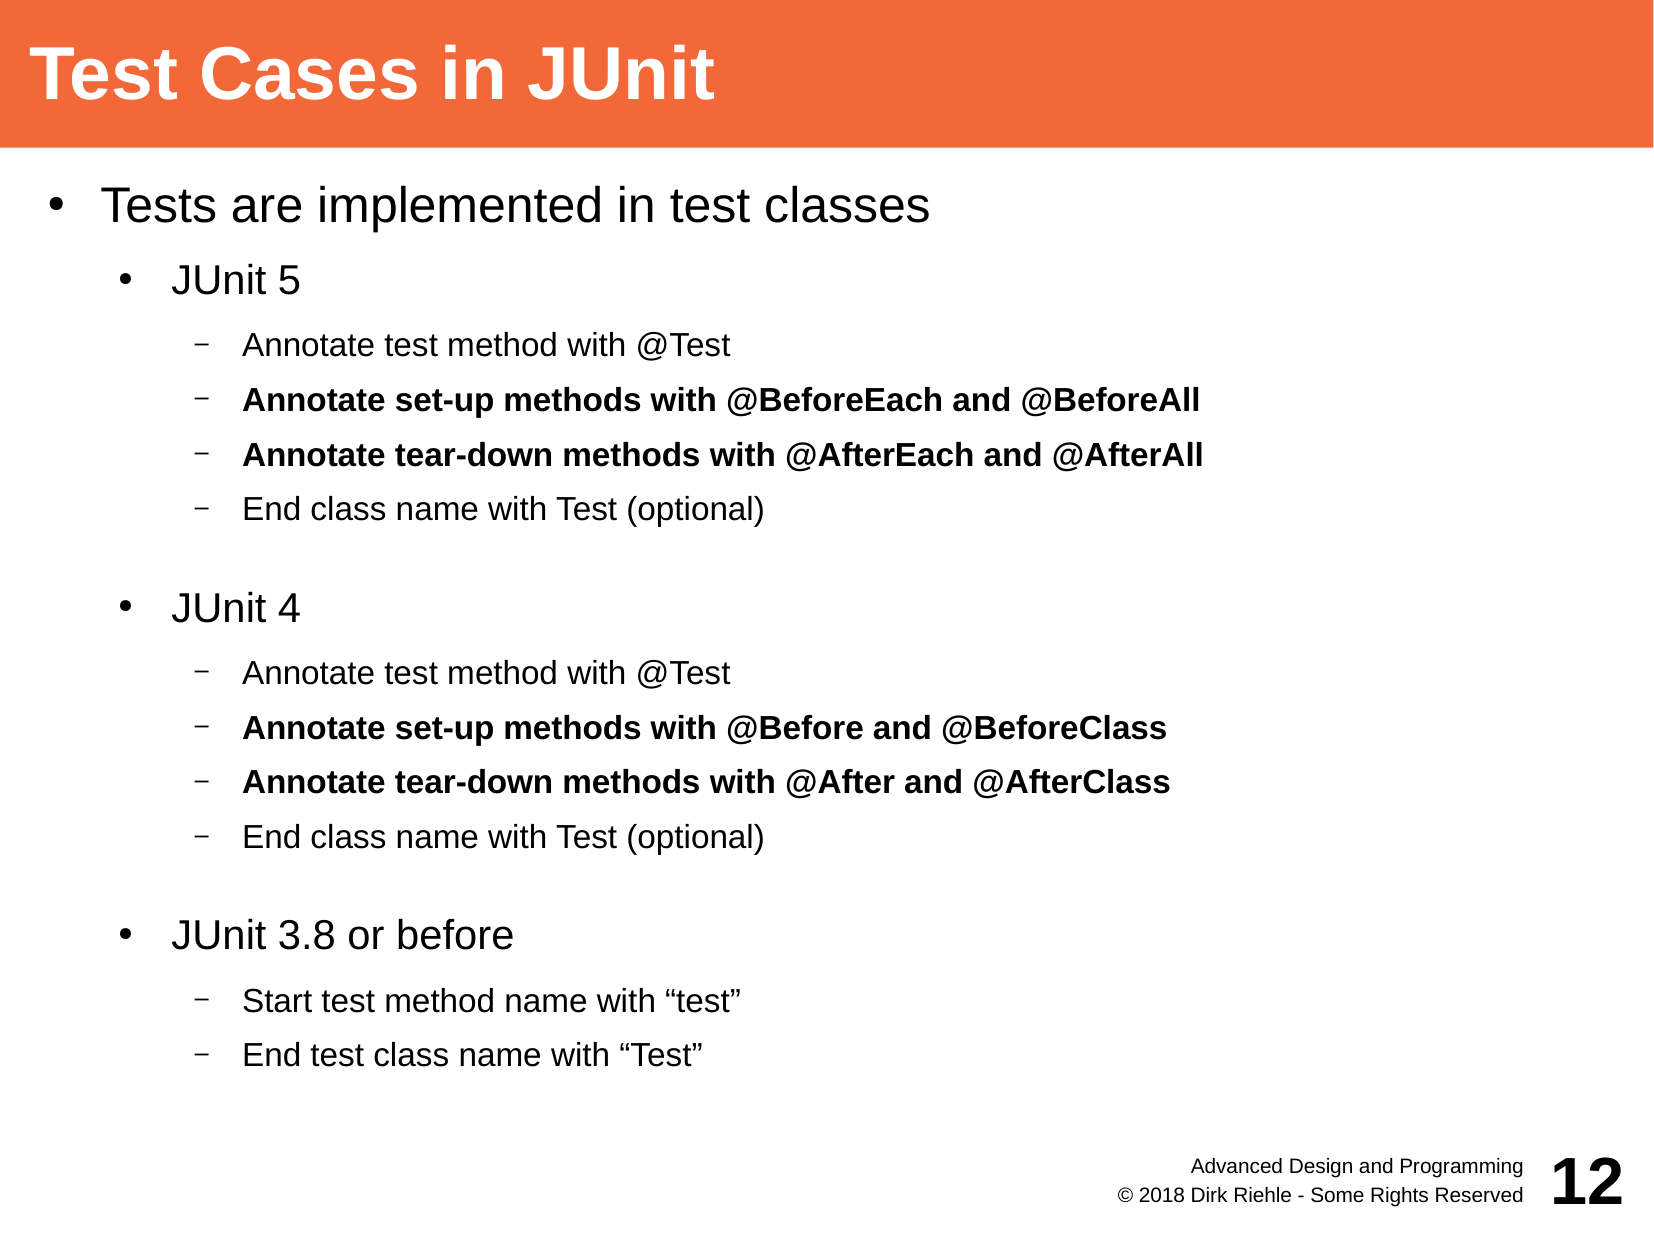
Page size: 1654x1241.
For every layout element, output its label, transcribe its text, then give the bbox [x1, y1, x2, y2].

list Tests are implemented in test classes JUnit 5 Annotate test method with @Test Annotate set-up methods with @BeforeEach and @BeforeAll Annotate tear-down methods with @AfterEach and @AfterAll End class name with Test (optional) JUnit 4 Annotate test method with @Test Annotate set-up methods with @Before and @BeforeClass Annotate tear-down methods with @After and @AfterClass End class name with Test (optional) JUnit 3.8 or before Start test method name with “test” End test class name with “Test” [29, 177, 1625, 1063]
title Test Cases in JUnit [0, 0, 1654, 148]
